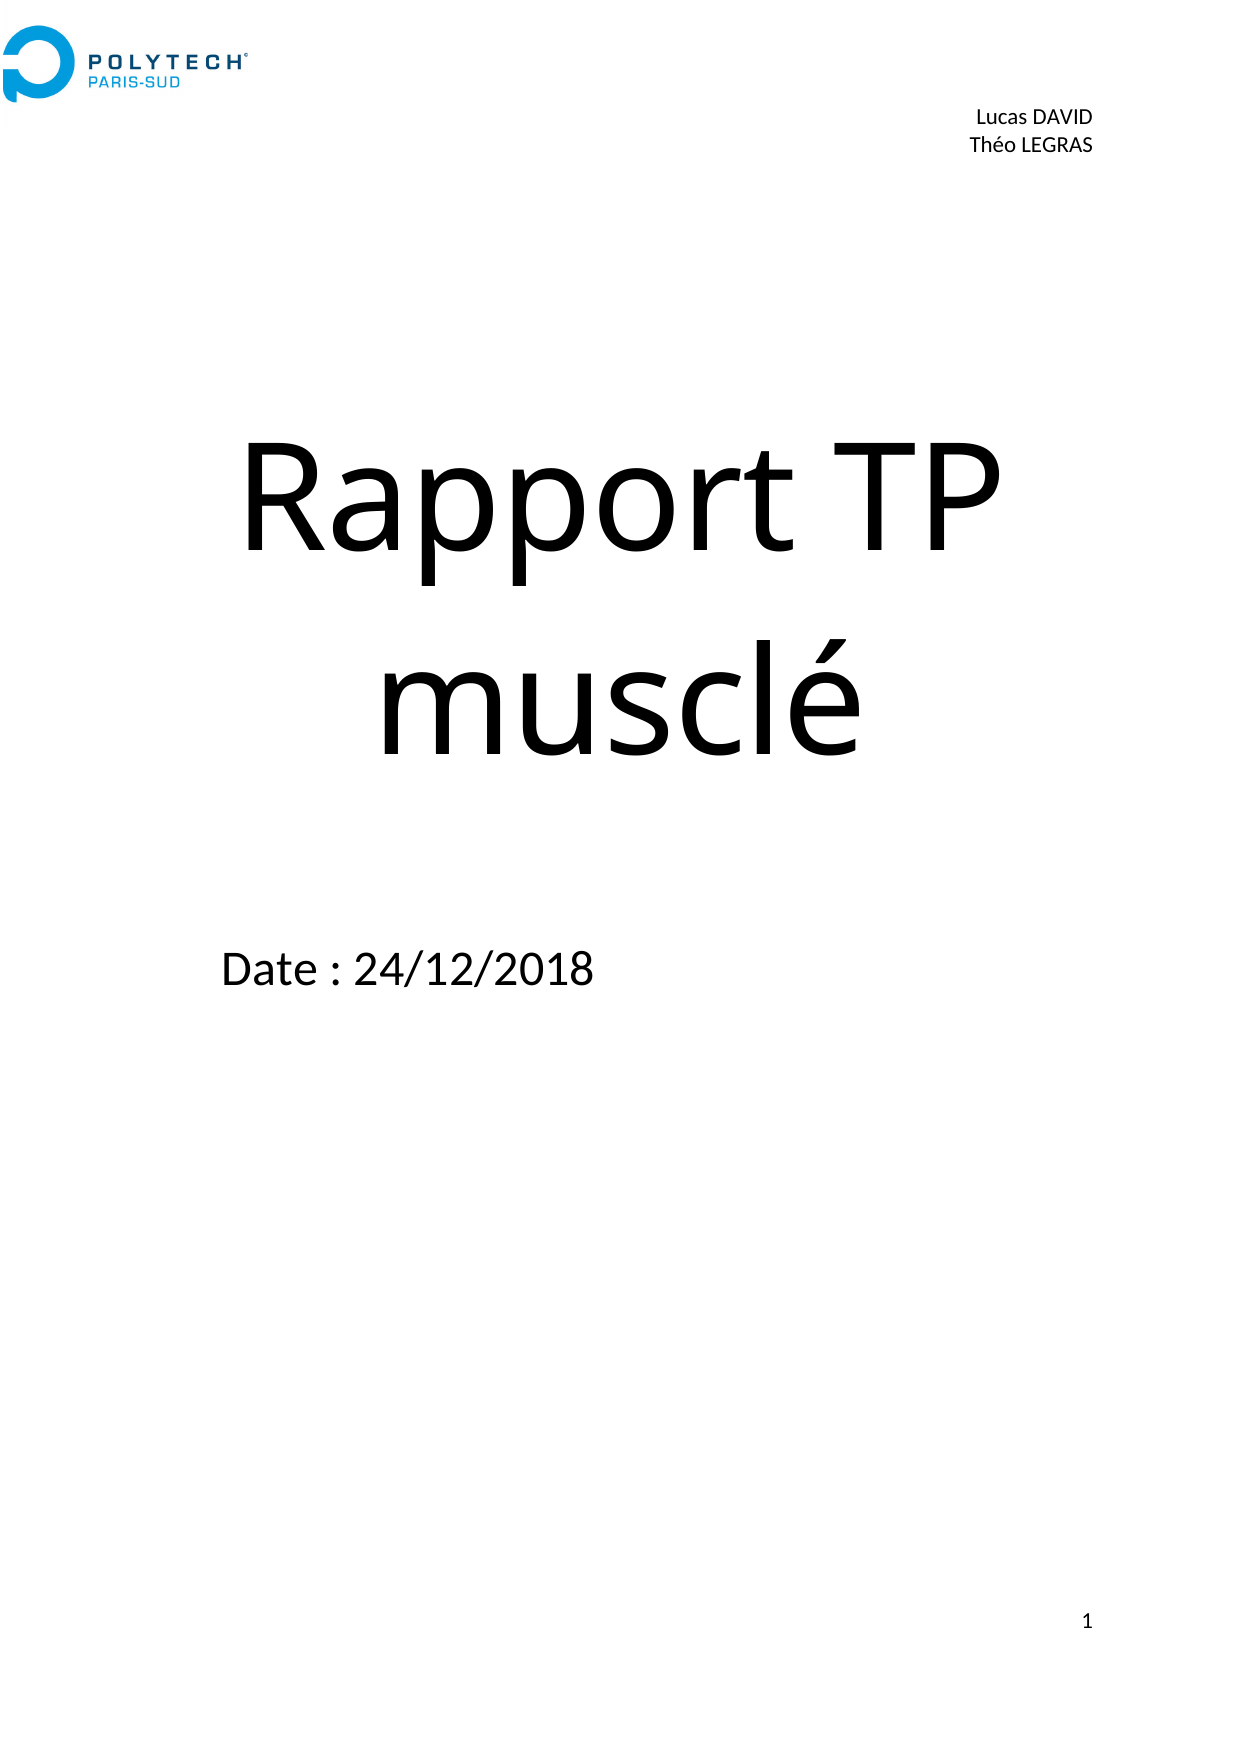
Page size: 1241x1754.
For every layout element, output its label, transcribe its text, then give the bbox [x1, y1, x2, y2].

text Date : 24/12/2018 [148, 937, 1093, 998]
text Rapport TP musclé [148, 390, 1093, 799]
